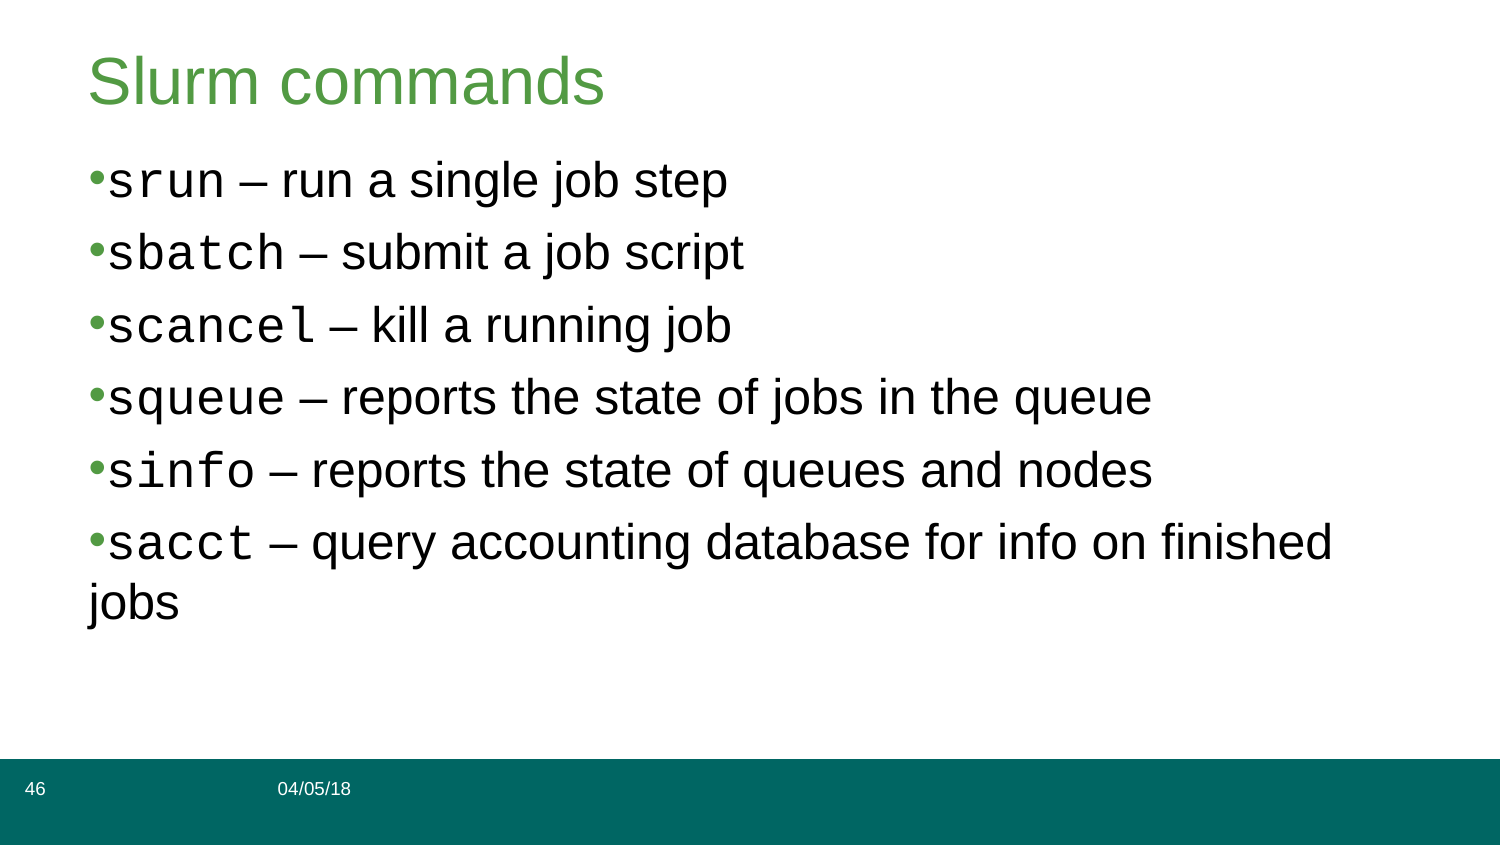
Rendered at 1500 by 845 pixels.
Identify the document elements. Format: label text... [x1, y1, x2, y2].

text_box [24, 776, 76, 799]
text_box 04/05/18 [277, 776, 553, 799]
title Slurm commands [87, 37, 1426, 132]
list srun – run a single job step sbatch – submit a job script scancel – kill a running job squeue – reports the state of jobs in the queue sinfo – reports the state of queues and nodes sacct – query accounting database for info on finished jobs [88, 147, 1427, 683]
